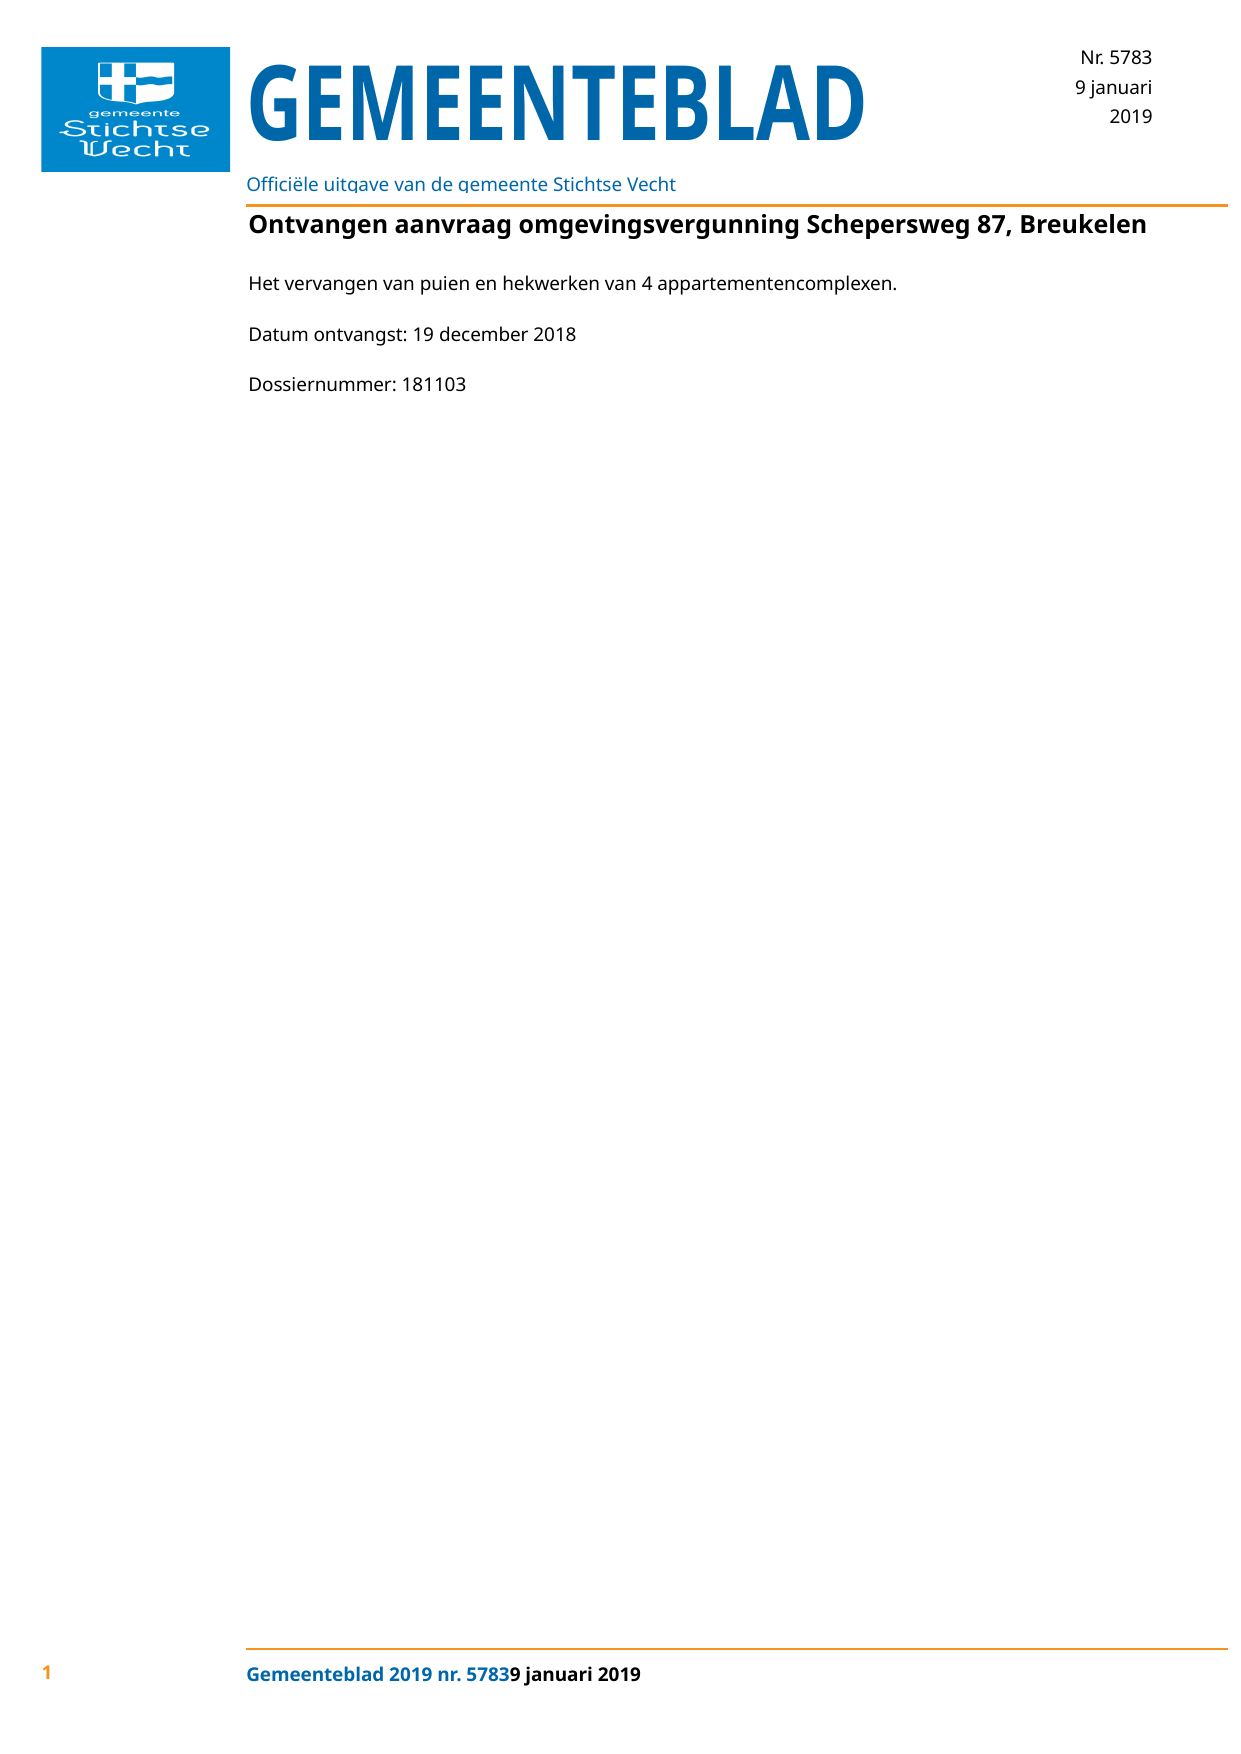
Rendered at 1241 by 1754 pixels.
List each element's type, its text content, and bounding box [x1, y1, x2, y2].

picture [137, 63, 174, 103]
text Dossiernummer: 181103 [248, 371, 1152, 397]
text Het vervangen van puien en hekwerken van 4 appartementencomplexen. [248, 270, 1152, 296]
text Ontvangen aanvraag omgevingsvergunning Schepersweg 87, Breukelen [248, 207, 1152, 241]
text Datum ontvangst: 19 december 2018 [248, 321, 1152, 346]
picture [99, 63, 135, 101]
